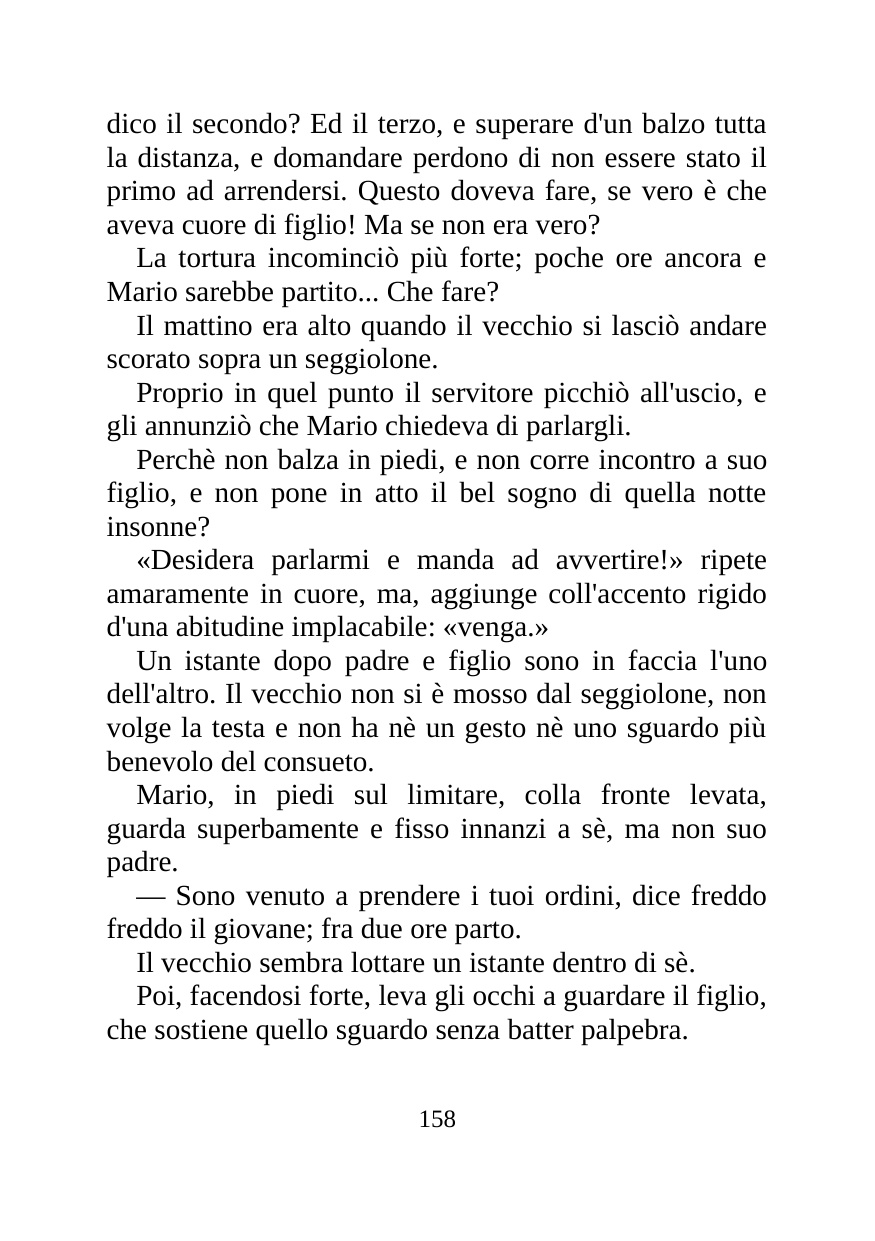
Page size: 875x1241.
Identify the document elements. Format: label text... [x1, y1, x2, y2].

text Proprio in quel punto il servitore picchiò all'uscio, e gli annunziò che Mario chiedeva di parlargli. [106, 375, 768, 442]
text — Sono venuto a prendere i tuoi ordini, dice freddo freddo il giovane; fra due ore parto. [106, 878, 768, 945]
text dico il secondo? Ed il terzo, e superare d'un balzo tutta la distanza, e domandare perdono di non essere stato il primo ad arrendersi. Questo doveva fare, se vero è che aveva cuore di figlio! Ma se non era vero? [106, 106, 768, 241]
text Mario, in piedi sul limitare, colla fronte levata, guarda superbamente e fisso innanzi a sè, ma non suo padre. [106, 777, 768, 878]
text Poi, facendosi forte, leva gli occhi a guardare il figlio, che sostiene quello sguardo senza batter palpebra. [106, 978, 768, 1046]
text «Desidera parlarmi e manda ad avvertire!» ripete amaramente in cuore, ma, aggiunge coll'accento rigido d'una abitudine implacabile: «venga.» [106, 542, 768, 643]
text Il mattino era alto quando il vecchio si lasciò andare scorato sopra un seggiolone. [106, 308, 768, 375]
text La tortura incominciò più forte; poche ore ancora e Mario sarebbe partito... Che fare? [106, 241, 768, 308]
text Perchè non balza in piedi, e non corre incontro a suo figlio, e non pone in atto il bel sogno di quella notte insonne? [106, 442, 768, 542]
text Un istante dopo padre e figlio sono in faccia l'uno dell'altro. Il vecchio non si è mosso dal seggiolone, non volge la testa e non ha nè un gesto nè uno sguardo più benevolo del consueto. [106, 643, 768, 777]
text Il vecchio sembra lottare un istante dentro di sè. [106, 945, 768, 978]
